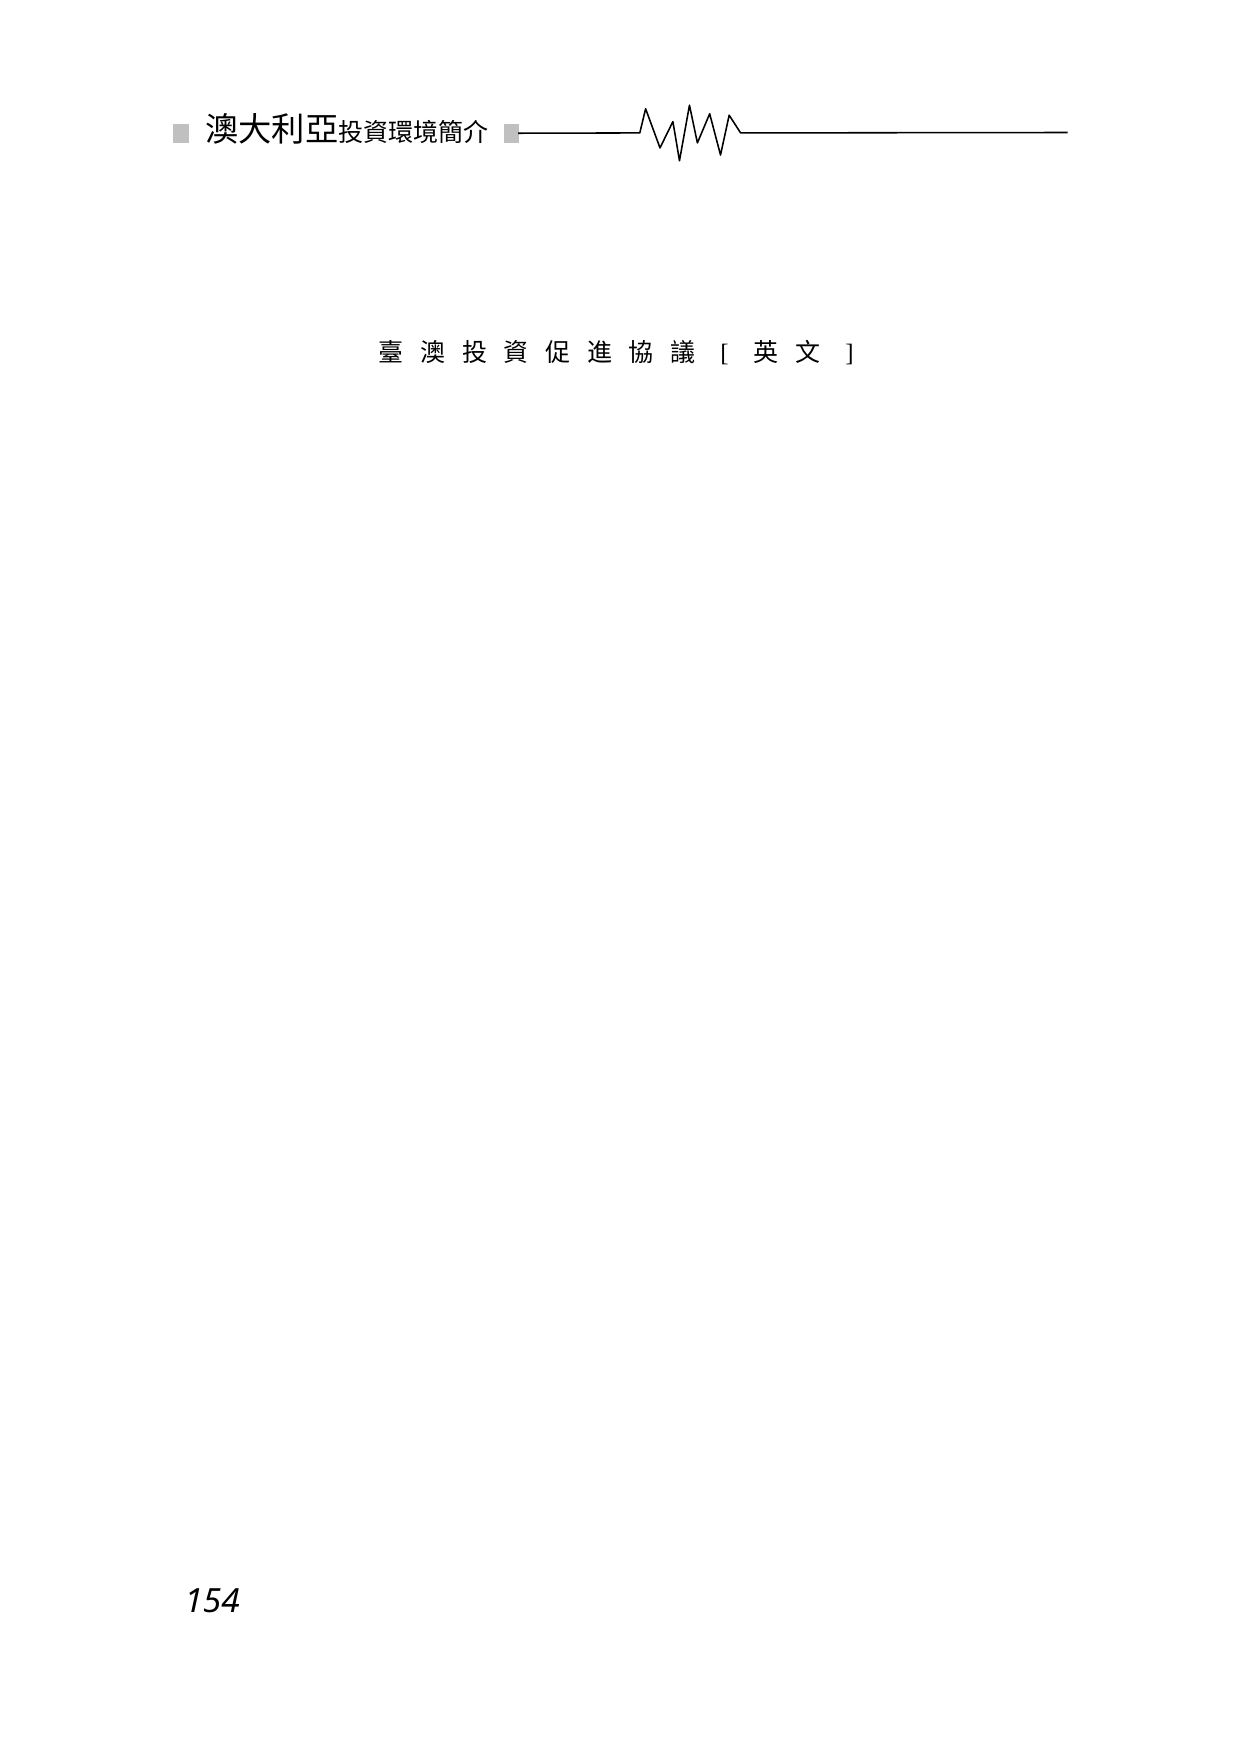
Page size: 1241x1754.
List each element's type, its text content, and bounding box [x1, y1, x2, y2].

text 臺澳投資促進協議[英文] [183, 299, 1058, 361]
